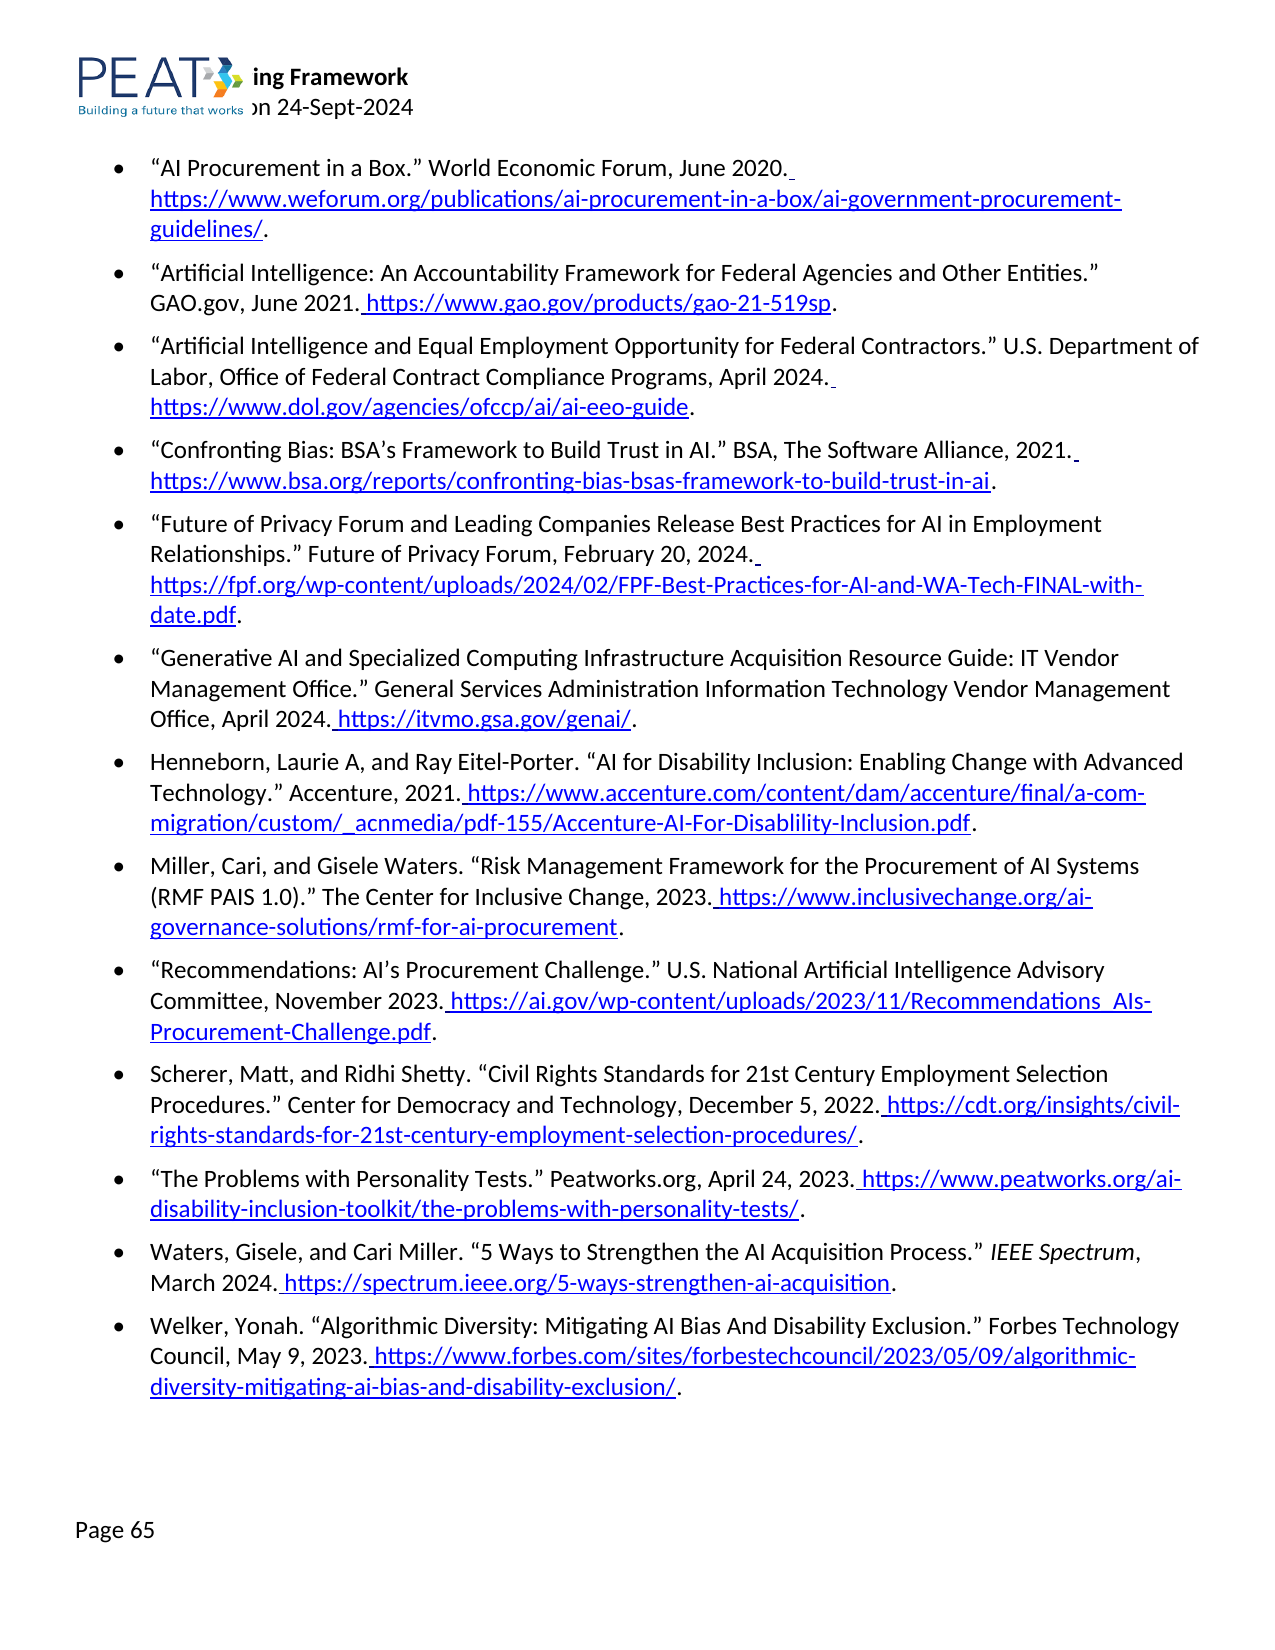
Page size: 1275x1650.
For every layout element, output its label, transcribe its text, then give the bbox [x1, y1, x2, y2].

list Waters, Gisele, and Cari Miller. “5 Ways to Strengthen the AI Acquisition Process.” IEEE Spectrum, March 2024. https://spectrum.ieee.org/5-ways-strengthen-ai-acquisition. [112, 1236, 1200, 1297]
list Scherer, Matt, and Ridhi Shetty. “Civil Rights Standards for 21st Century Employment Selection Procedures.” Center for Democracy and Technology, December 5, 2022. https://cdt.org/insights/civil-rights-standards-for-21st-century-employment-selection-procedures/. [112, 1059, 1200, 1150]
list “Artificial Intelligence and Equal Employment Opportunity for Federal Contractors.” U.S. Department of Labor, Office of Federal Contract Compliance Programs, April 2024. https://www.dol.gov/agencies/ofccp/ai/ai-eeo-guide. [112, 330, 1200, 422]
list Henneborn, Laurie A, and Ray Eitel-Porter. “AI for Disability Inclusion: Enabling Change with Advanced Technology.” Accenture, 2021. https://www.accenture.com/content/dam/accenture/final/a-com-migration/custom/_acnmedia/pdf-155/Accenture-AI-For-Disablility-Inclusion.pdf. [112, 746, 1200, 838]
list “Future of Privacy Forum and Leading Companies Release Best Practices for AI in Employment Relationships.” Future of Privacy Forum, February 20, 2024. https://fpf.org/wp-content/uploads/2024/02/FPF-Best-Practices-for-AI-and-WA-Tech-FINAL-with-date.pdf. [112, 508, 1200, 630]
list Welker, Yonah. “Algorithmic Diversity: Mitigating AI Bias And Disability Exclusion.” Forbes Technology Council, May 9, 2023. https://www.forbes.com/sites/forbestechcouncil/2023/05/09/algorithmic-diversity-mitigating-ai-bias-and-disability-exclusion/. [112, 1310, 1200, 1401]
list “Recommendations: AI’s Procurement Challenge.” U.S. National Artificial Intelligence Advisory Committee, November 2023. https://ai.gov/wp-content/uploads/2023/11/Recommendations_AIs-Procurement-Challenge.pdf. [112, 954, 1200, 1046]
list Miller, Cari, and Gisele Waters. “Risk Management Framework for the Procurement of AI Systems (RMF PAIS 1.0).” The Center for Inclusive Change, 2023. https://www.inclusivechange.org/ai-governance-solutions/rmf-for-ai-procurement. [112, 851, 1200, 942]
list “AI Procurement in a Box.” World Economic Forum, June 2020. https://www.weforum.org/publications/ai-procurement-in-a-box/ai-government-procurement-guidelines/. [112, 153, 1200, 244]
list “The Problems with Personality Tests.” Peatworks.org, April 24, 2023. https://www.peatworks.org/ai-disability-inclusion-toolkit/the-problems-with-personality-tests/. [112, 1163, 1200, 1224]
list “Artificial Intelligence: An Accountability Framework for Federal Agencies and Other Entities.” GAO.gov, June 2021. https://www.gao.gov/products/gao-21-519sp. [112, 257, 1200, 318]
list “Confronting Bias: BSA’s Framework to Build Trust in AI.” BSA, The Software Alliance, 2021. https://www.bsa.org/reports/confronting-bias-bsas-framework-to-build-trust-in-ai. [112, 434, 1200, 495]
list “Generative AI and Specialized Computing Infrastructure Acquisition Resource Guide: IT Vendor Management Office.” General Services Administration Information Technology Vendor Management Office, April 2024. https://itvmo.gsa.gov/genai/. [112, 642, 1200, 734]
